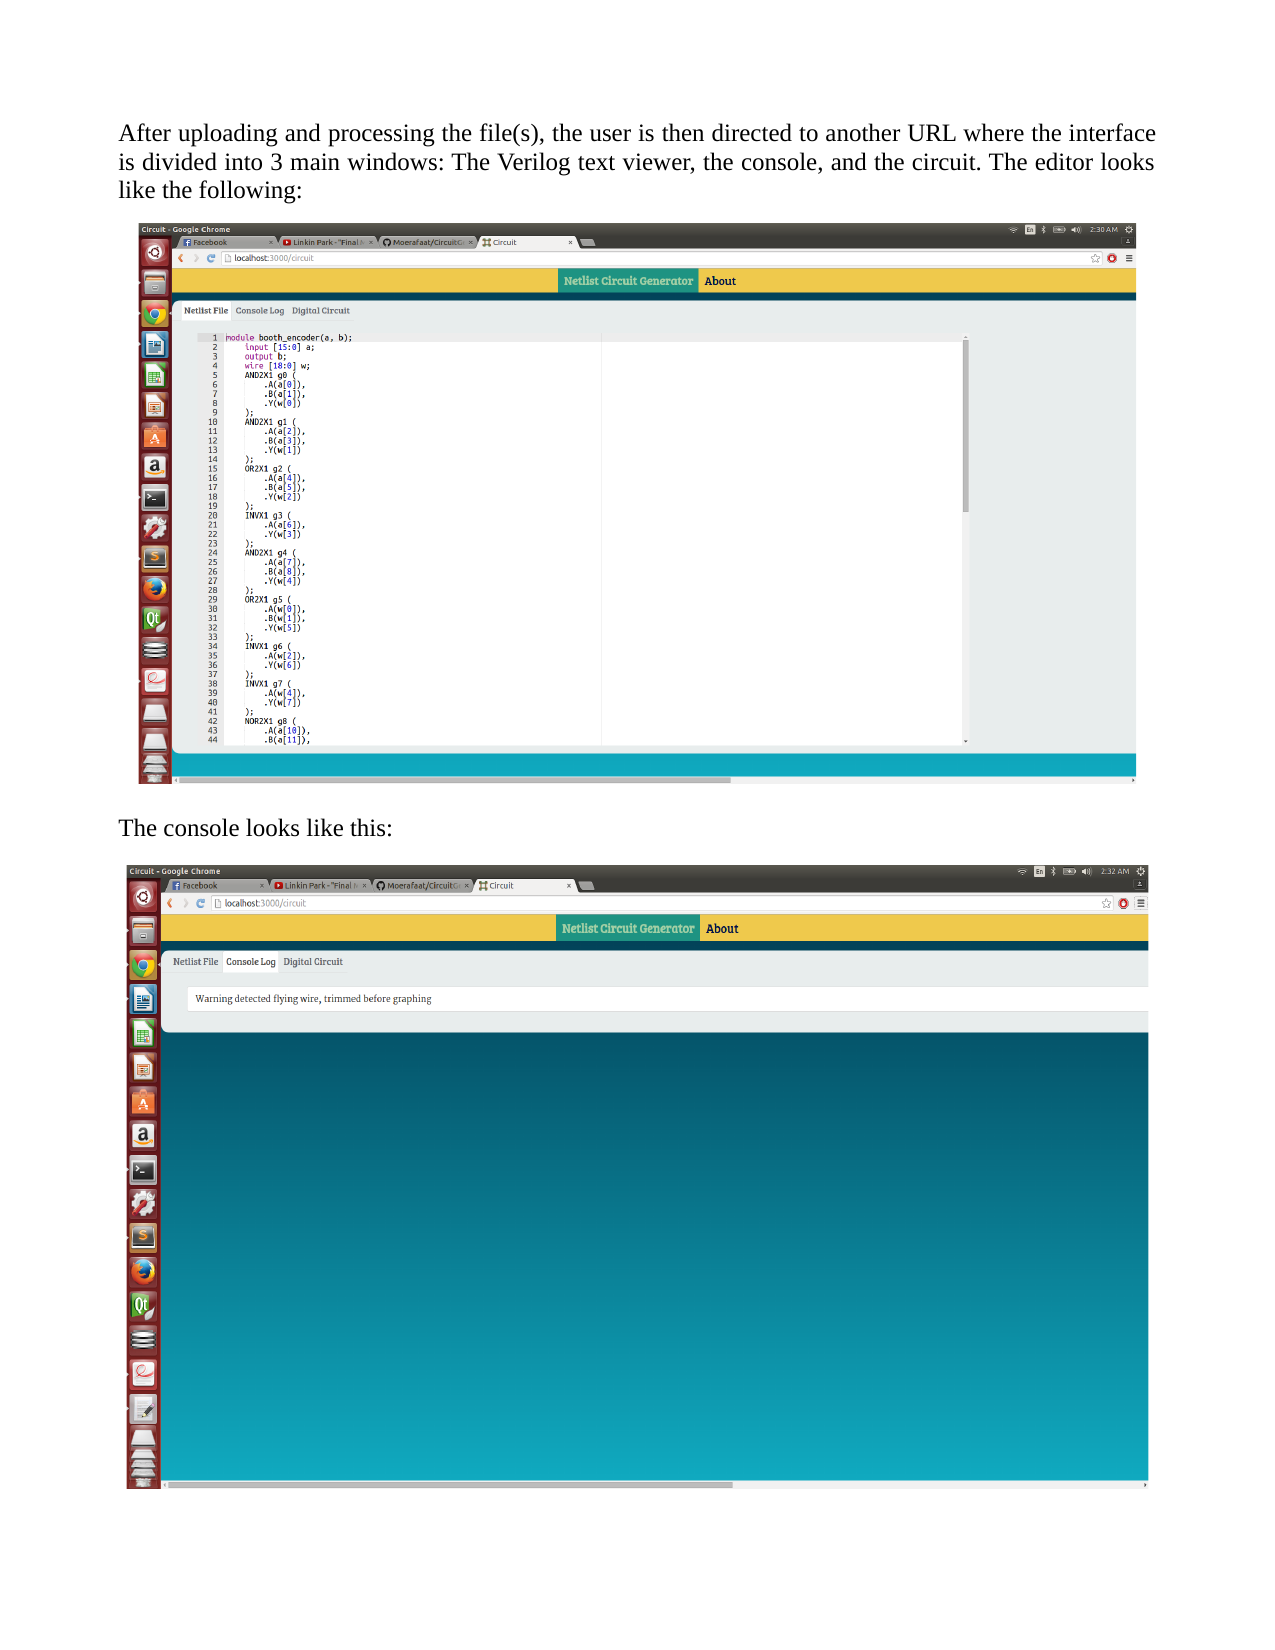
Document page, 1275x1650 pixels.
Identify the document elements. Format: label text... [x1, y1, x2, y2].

picture [126, 865, 1149, 1489]
text The console looks like this: [118, 813, 1157, 841]
picture [138, 223, 1137, 784]
text After uploading and processing the file(s), the user is then directed to another URL where the interface is divided into 3 main windows: The Verilog text viewer, the console, and the circuit. The editor looks like the following: [118, 118, 1157, 204]
